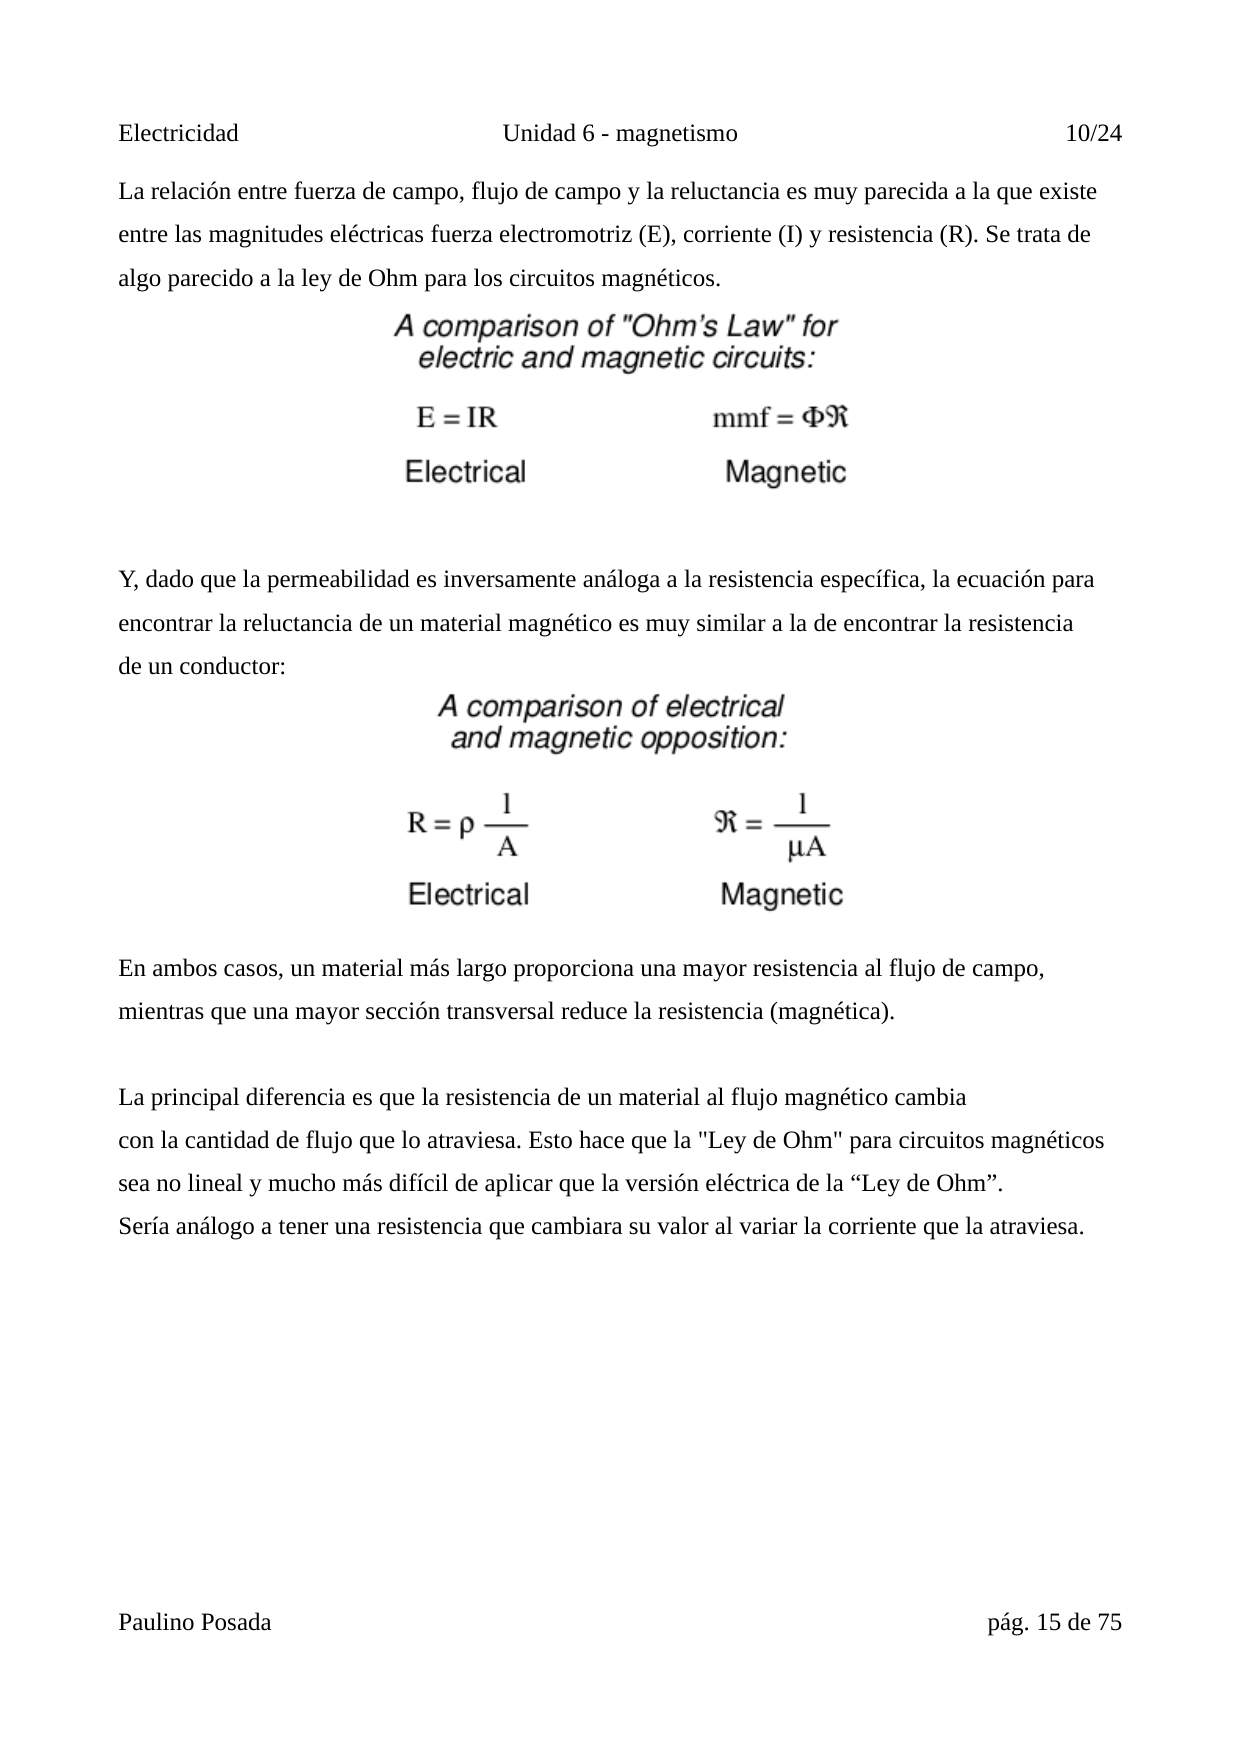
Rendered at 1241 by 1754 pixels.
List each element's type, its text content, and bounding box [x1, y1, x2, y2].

text encontrar la reluctancia de un material magnético es muy similar a la de encontrar la resistencia [118, 608, 1122, 636]
text La relación entre fuerza de campo, flujo de campo y la reluctancia es muy parecida a la que existe entre las magnitudes eléctricas fuerza electromotriz (E), corriente (I) y resistencia (R). Se trata de algo parecido a la ley de Ohm para los circuitos magnéticos. [118, 176, 1122, 291]
text Sería análogo a tener una resistencia que cambiara su valor al variar la corriente que la atraviesa. [118, 1211, 1122, 1240]
text La principal diferencia es que la resistencia de un material al flujo magnético cambia [118, 1082, 1122, 1111]
text de un conductor: [118, 651, 1122, 679]
text Y, dado que la permeabilidad es inversamente análoga a la resistencia específica, la ecuación para [118, 564, 1122, 593]
picture [370, 305, 870, 501]
text En ambos casos, un material más largo proporciona una mayor resistencia al flujo de campo, mientras que una mayor sección transversal reduce la resistencia (magnética). [118, 953, 1122, 1024]
text con la cantidad de flujo que lo atraviesa. Esto hace que la "Ley de Ohm" para circuitos magnéticos sea no lineal y mucho más difícil de aplicar que la versión eléctrica de la “Ley de Ohm”. [118, 1125, 1122, 1197]
picture [381, 693, 860, 922]
